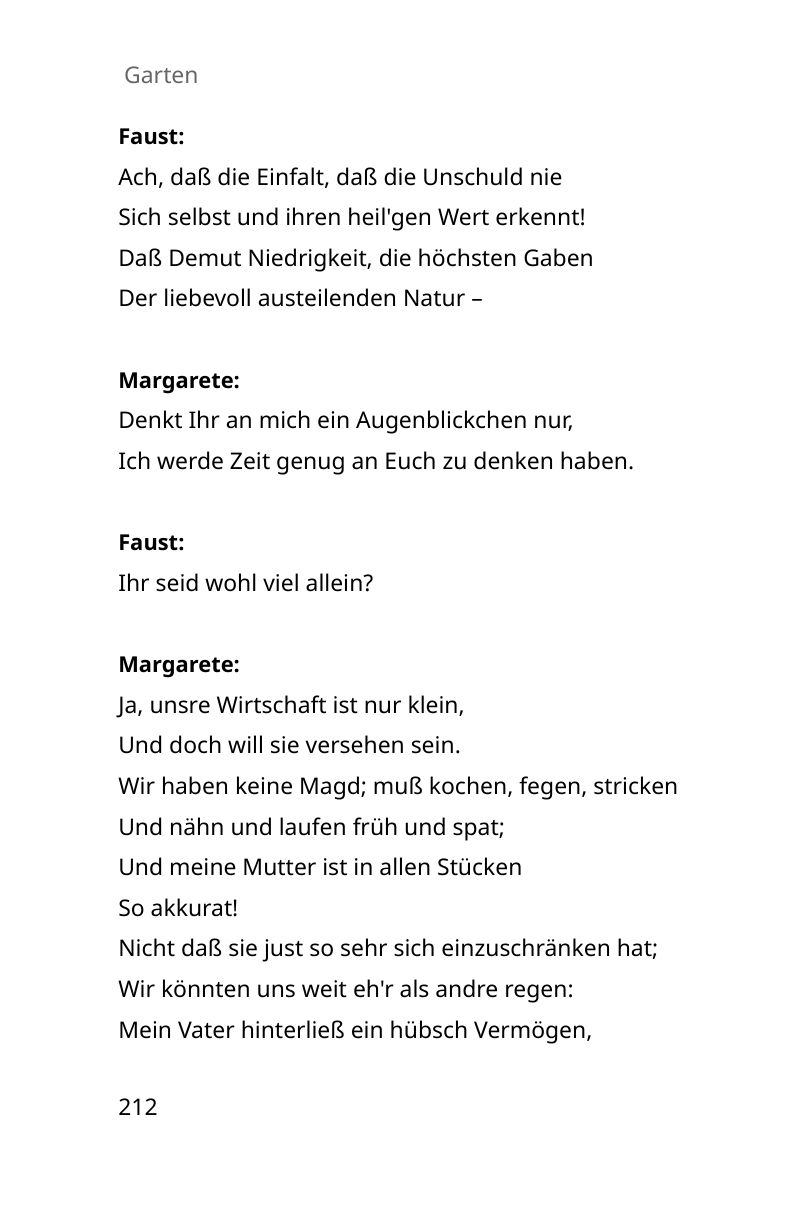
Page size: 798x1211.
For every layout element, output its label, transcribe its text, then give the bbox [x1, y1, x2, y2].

text Faust: Ach, daß die Einfalt, daß die Unschuld nie Sich selbst und ihren heil'gen Wert erkennt! Daß Demut Niedrigkeit, die höchsten Gaben Der liebevoll austeilenden Natur – [118, 120, 679, 313]
text Margarete: Ja, unsre Wirtschaft ist nur klein, Und doch will sie versehen sein. Wir haben keine Magd; muß kochen, fegen, stricken Und nähn und laufen früh und spat; Und meine Mutter ist in allen Stücken So akkurat! Nicht daß sie just so sehr sich einzuschränken hat; Wir könnten uns weit eh'r als andre regen: Mein Vater hinterließ ein hübsch Vermögen, [118, 625, 679, 1045]
text Faust: Ihr seid wohl viel allein? [118, 503, 679, 598]
text Margarete: Denkt Ihr an mich ein Augenblickchen nur, Ich werde Zeit genug an Euch zu denken haben. [118, 341, 679, 476]
